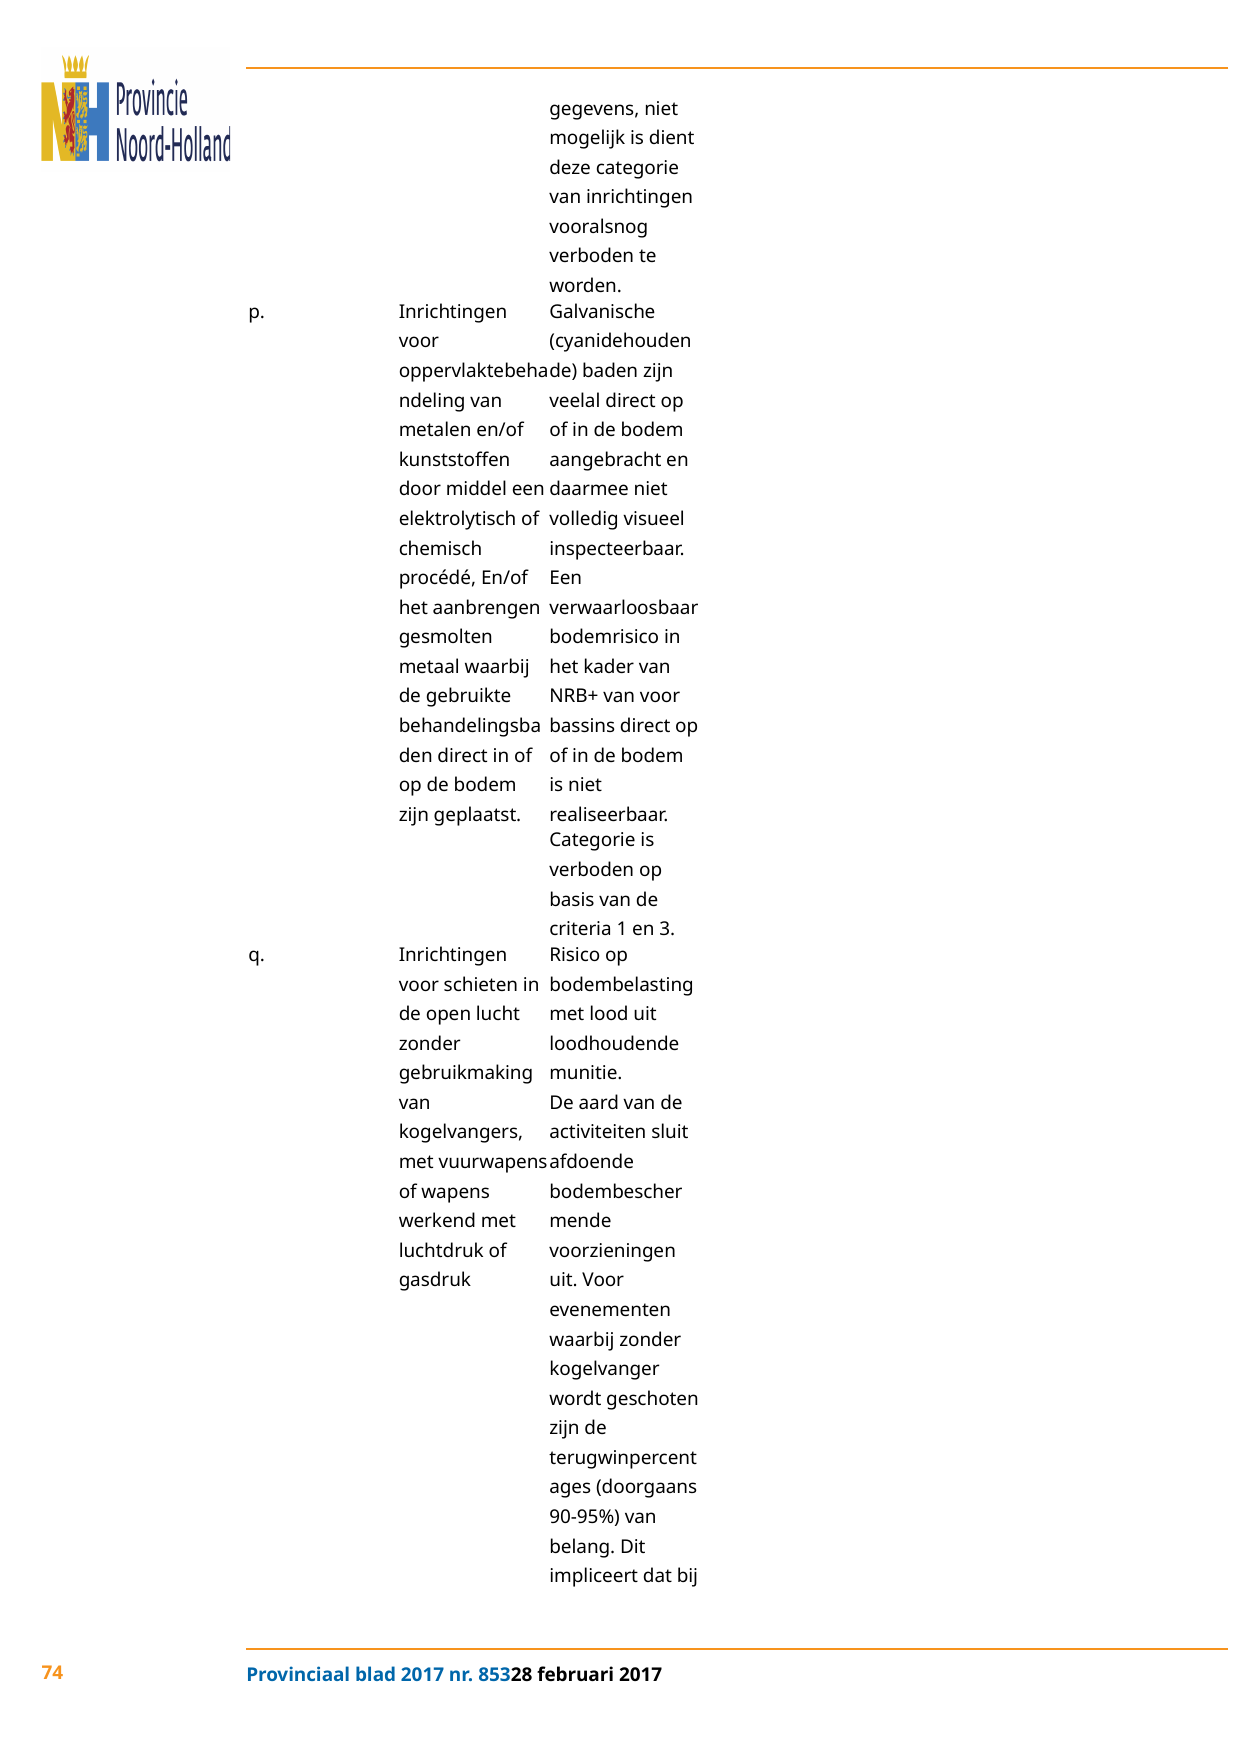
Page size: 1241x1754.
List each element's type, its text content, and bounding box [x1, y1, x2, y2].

table_cell gegevens, niet mogelijk is dient deze categorie van inrichtingen vooralsnog verboden te worden. [549, 95, 700, 298]
table_cell [399, 95, 549, 298]
table_cell Galvanische (cyanidehoudende) baden zijn veelal direct op of in de bodem aangebracht en daarmee niet volledig visueel inspecteerbaar. Een verwaarloosbaar bodemrisico in het kader van NRB+ van voor bassins direct op of in de bodem is niet realiseerbaar. [549, 298, 700, 827]
table_cell Inrichtingen voor schieten in de open lucht zonder gebruikmaking van kogelvangers, met vuurwapens of wapens werkend met luchtdruk of gasdruk [399, 941, 549, 1588]
table_cell q. [248, 941, 398, 1588]
table_cell Categorie is verboden op basis van de criteria 1 en 3. [549, 827, 700, 941]
table_cell p. [248, 298, 398, 941]
table_cell Inrichtingen voor oppervlaktebehandeling van metalen en/of kunststoffen door middel een elektrolytisch of chemisch procédé, En/of het aanbrengen gesmolten metaal waarbij de gebruikte behandelingsbaden direct in of op de bodem zijn geplaatst. [399, 298, 549, 941]
table_cell Risico op bodembelasting met lood uit loodhoudende munitie. De aard van de activiteiten sluit afdoende bodembeschermende voorzieningen uit. Voor evenementen waarbij zonder kogelvanger wordt geschoten zijn de terugwinpercentages (doorgaans 90-95%) van belang. Dit impliceert dat bij [549, 941, 700, 1588]
table_cell [248, 95, 398, 298]
picture [41, 47, 231, 172]
